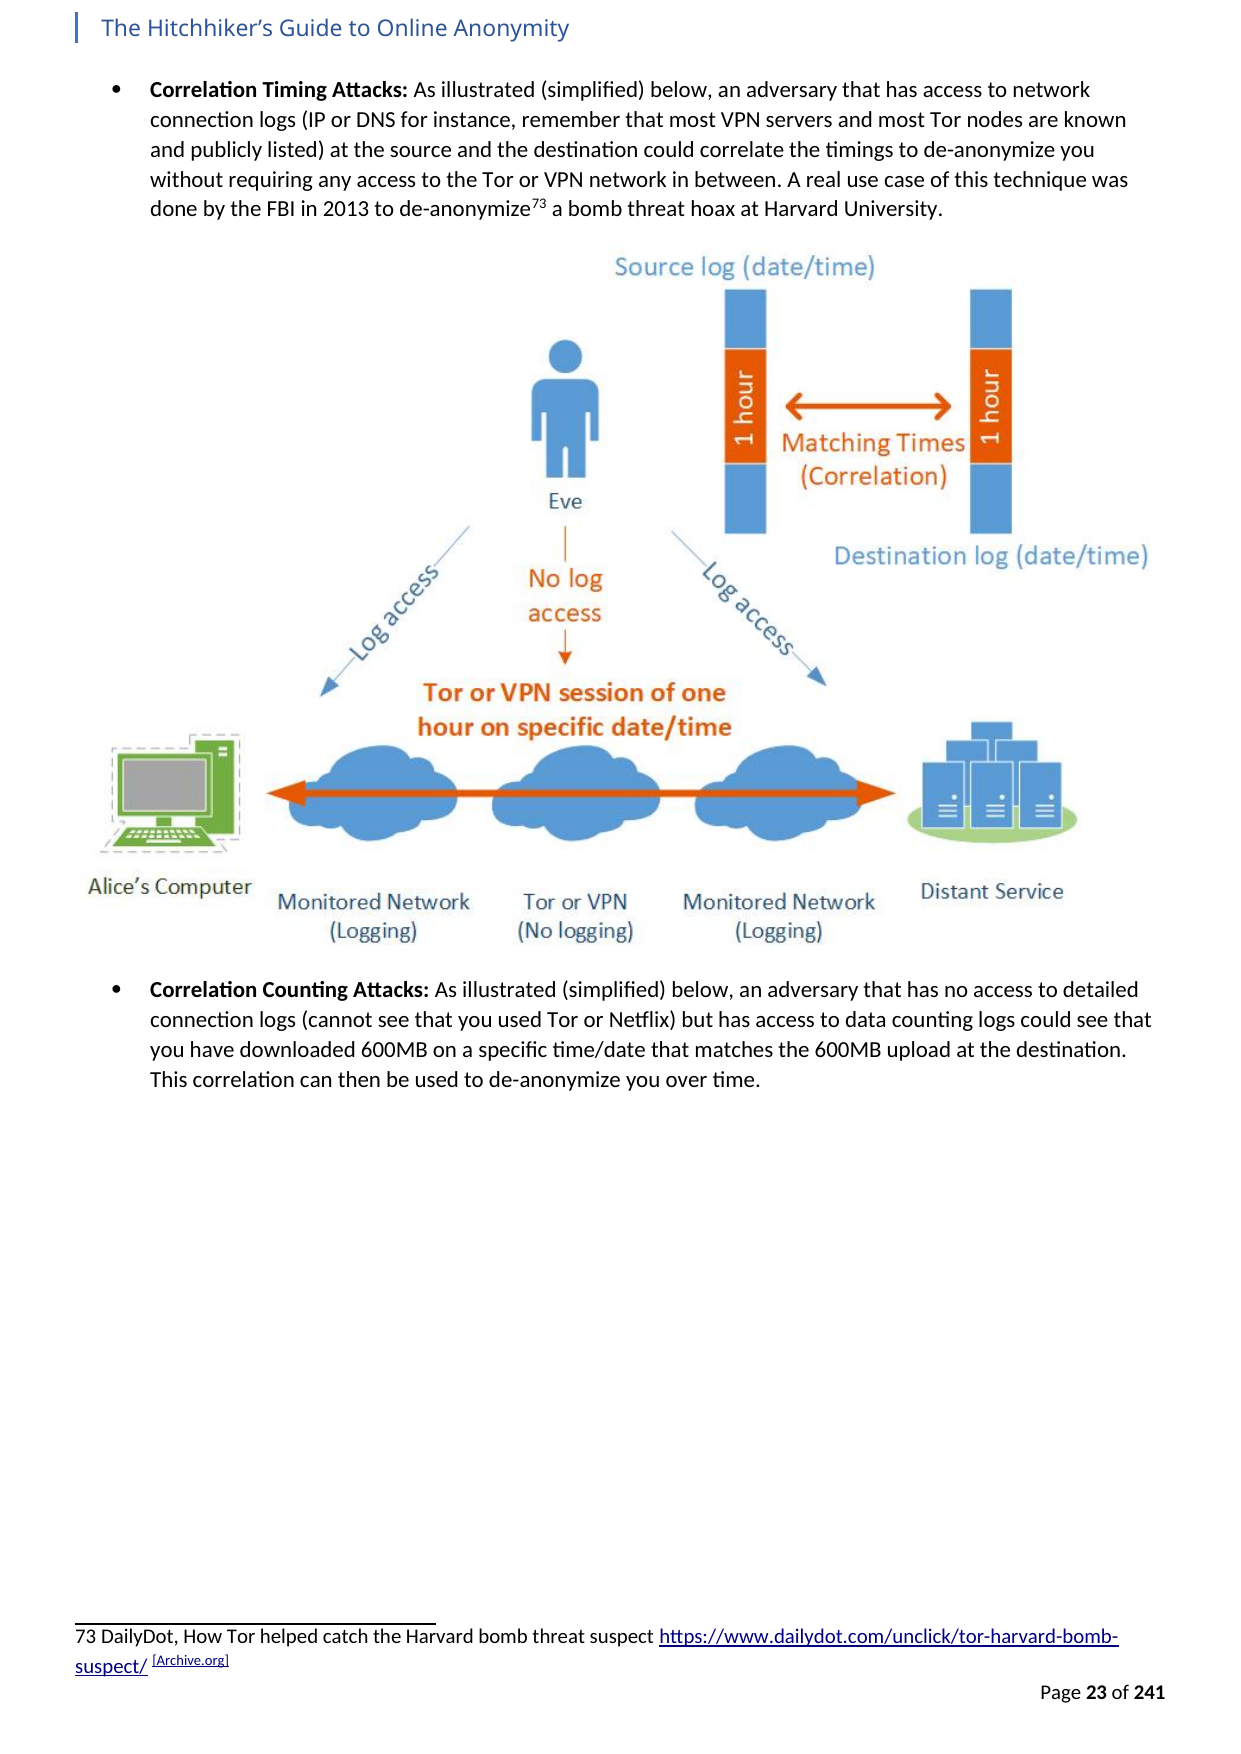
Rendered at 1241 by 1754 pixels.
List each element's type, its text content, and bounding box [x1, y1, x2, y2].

list Correlation Timing Attacks: As illustrated (simplified) below, an adversary that has access to network connection logs (IP or DNS for instance, remember that most VPN servers and most Tor nodes are known and publicly listed) at the source and the destination could correlate the timings to de-anonymize you without requiring any access to the Tor or VPN network in between. A real use case of this technique was done by the FBI in 2013 to de-anonymize a bomb threat hoax at Harvard University. [112, 75, 1165, 223]
list DailyDot, How Tor helped catch the Harvard bomb threat suspect https://www.dailydot.com/unclick/tor-harvard-bomb-suspect/ [Archive.org] [75, 1624, 1165, 1679]
list Correlation Counting Attacks: As illustrated (simplified) below, an adversary that has no access to detailed connection logs (cannot see that you used Tor or Netflix) but has access to data counting logs could see that you have downloaded 600MB on a specific time/date that matches the 600MB upload at the destination. This correlation can then be used to de-anonymize you over time. [112, 976, 1165, 1093]
picture [75, 241, 1164, 957]
